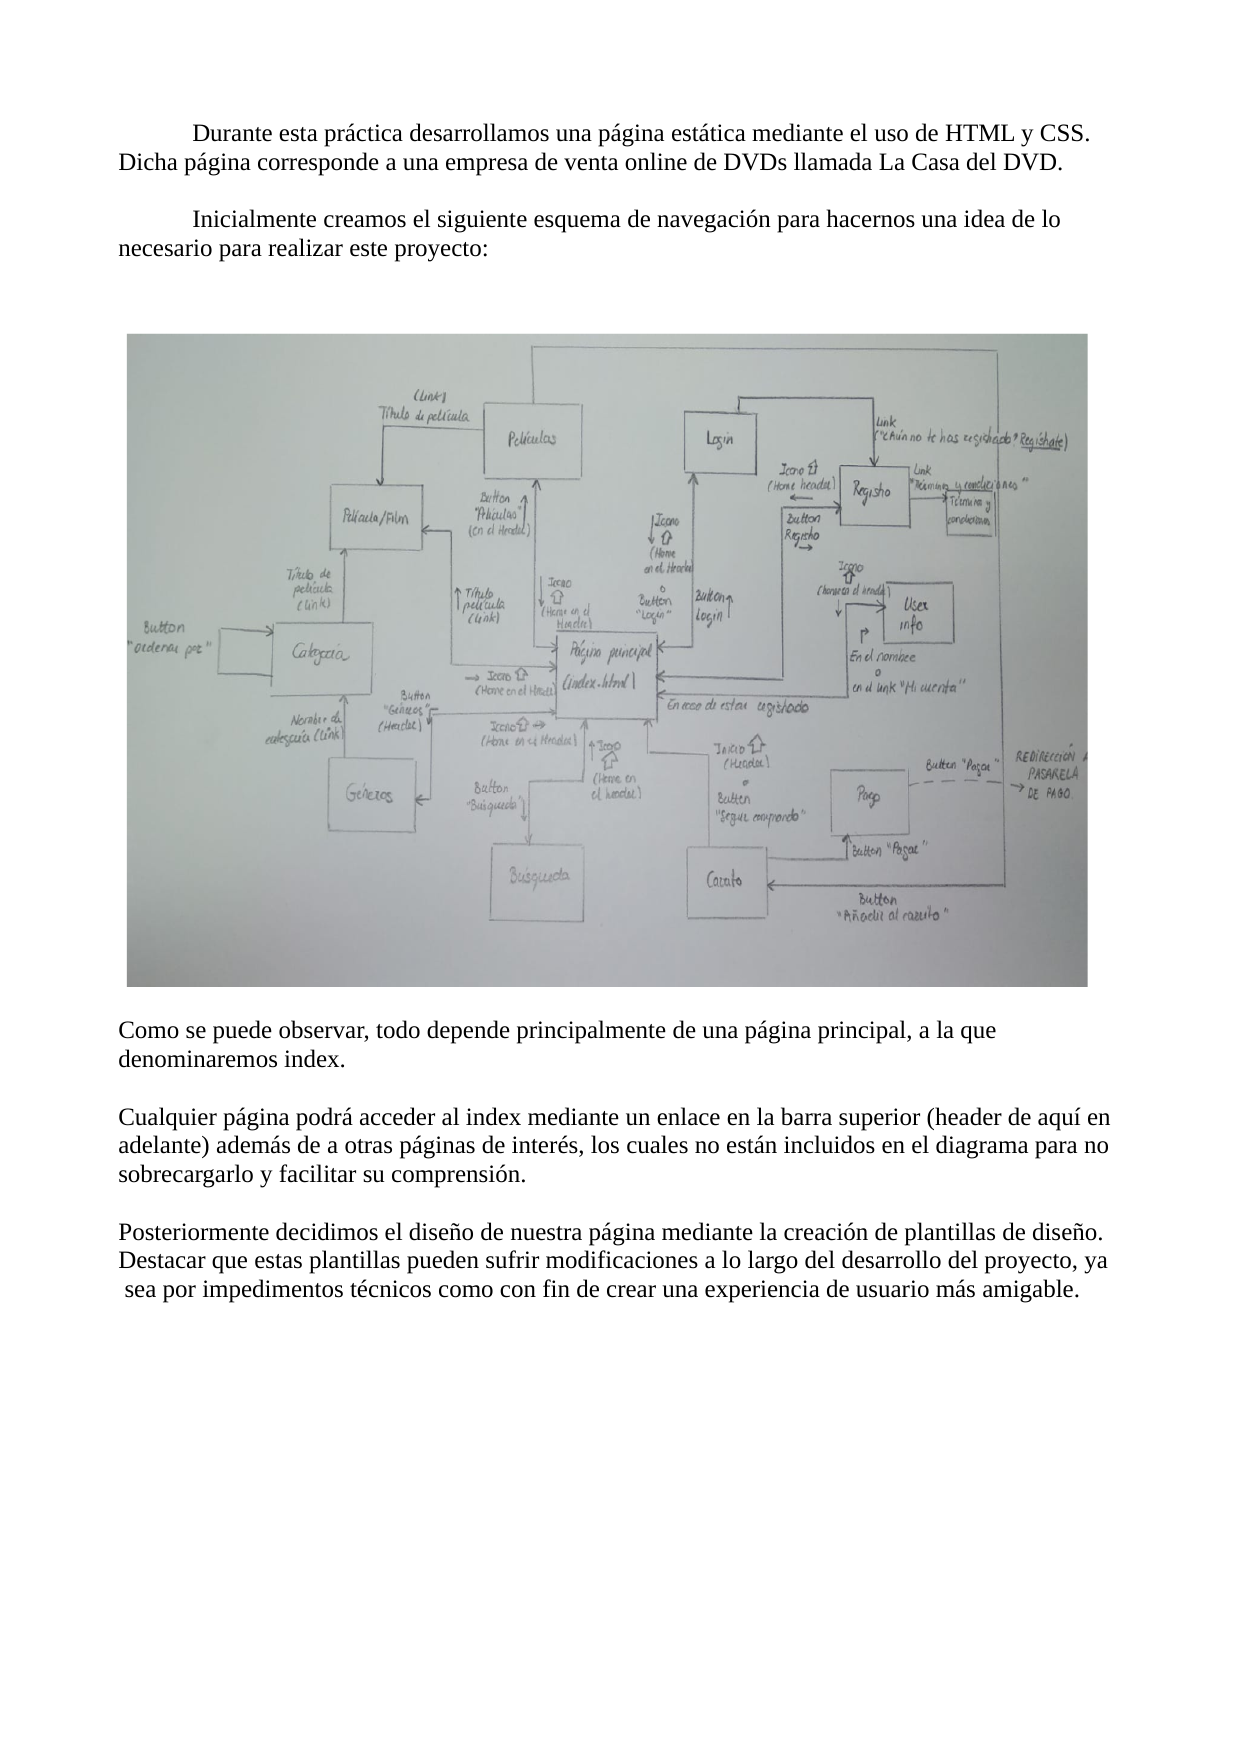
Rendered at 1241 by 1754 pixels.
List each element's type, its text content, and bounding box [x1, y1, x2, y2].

text Cualquier página podrá acceder al index mediante un enlace en la barra superior (header de aquí en adelante) además de a otras páginas de interés, los cuales no están incluidos en el diagrama para no sobrecargarlo y facilitar su comprensión. [118, 1102, 1122, 1188]
text Durante esta práctica desarrollamos una página estática mediante el uso de HTML y CSS. Dicha página corresponde a una empresa de venta online de DVDs llamada La Casa del DVD. [118, 118, 1122, 176]
picture [128, 334, 1087, 987]
text Posteriormente decidimos el diseño de nuestra página mediante la creación de plantillas de diseño. Destacar que estas plantillas pueden sufrir modificaciones a lo largo del desarrollo del proyecto, ya [118, 1217, 1122, 1274]
text Como se puede observar, todo depende principalmente de una página principal, a la que denominaremos index. [118, 1015, 1122, 1073]
text sea por impedimentos técnicos como con fin de crear una experiencia de usuario más amigable. [118, 1274, 1122, 1303]
text Inicialmente creamos el siguiente esquema de navegación para hacernos una idea de lo necesario para realizar este proyecto: [118, 204, 1122, 262]
